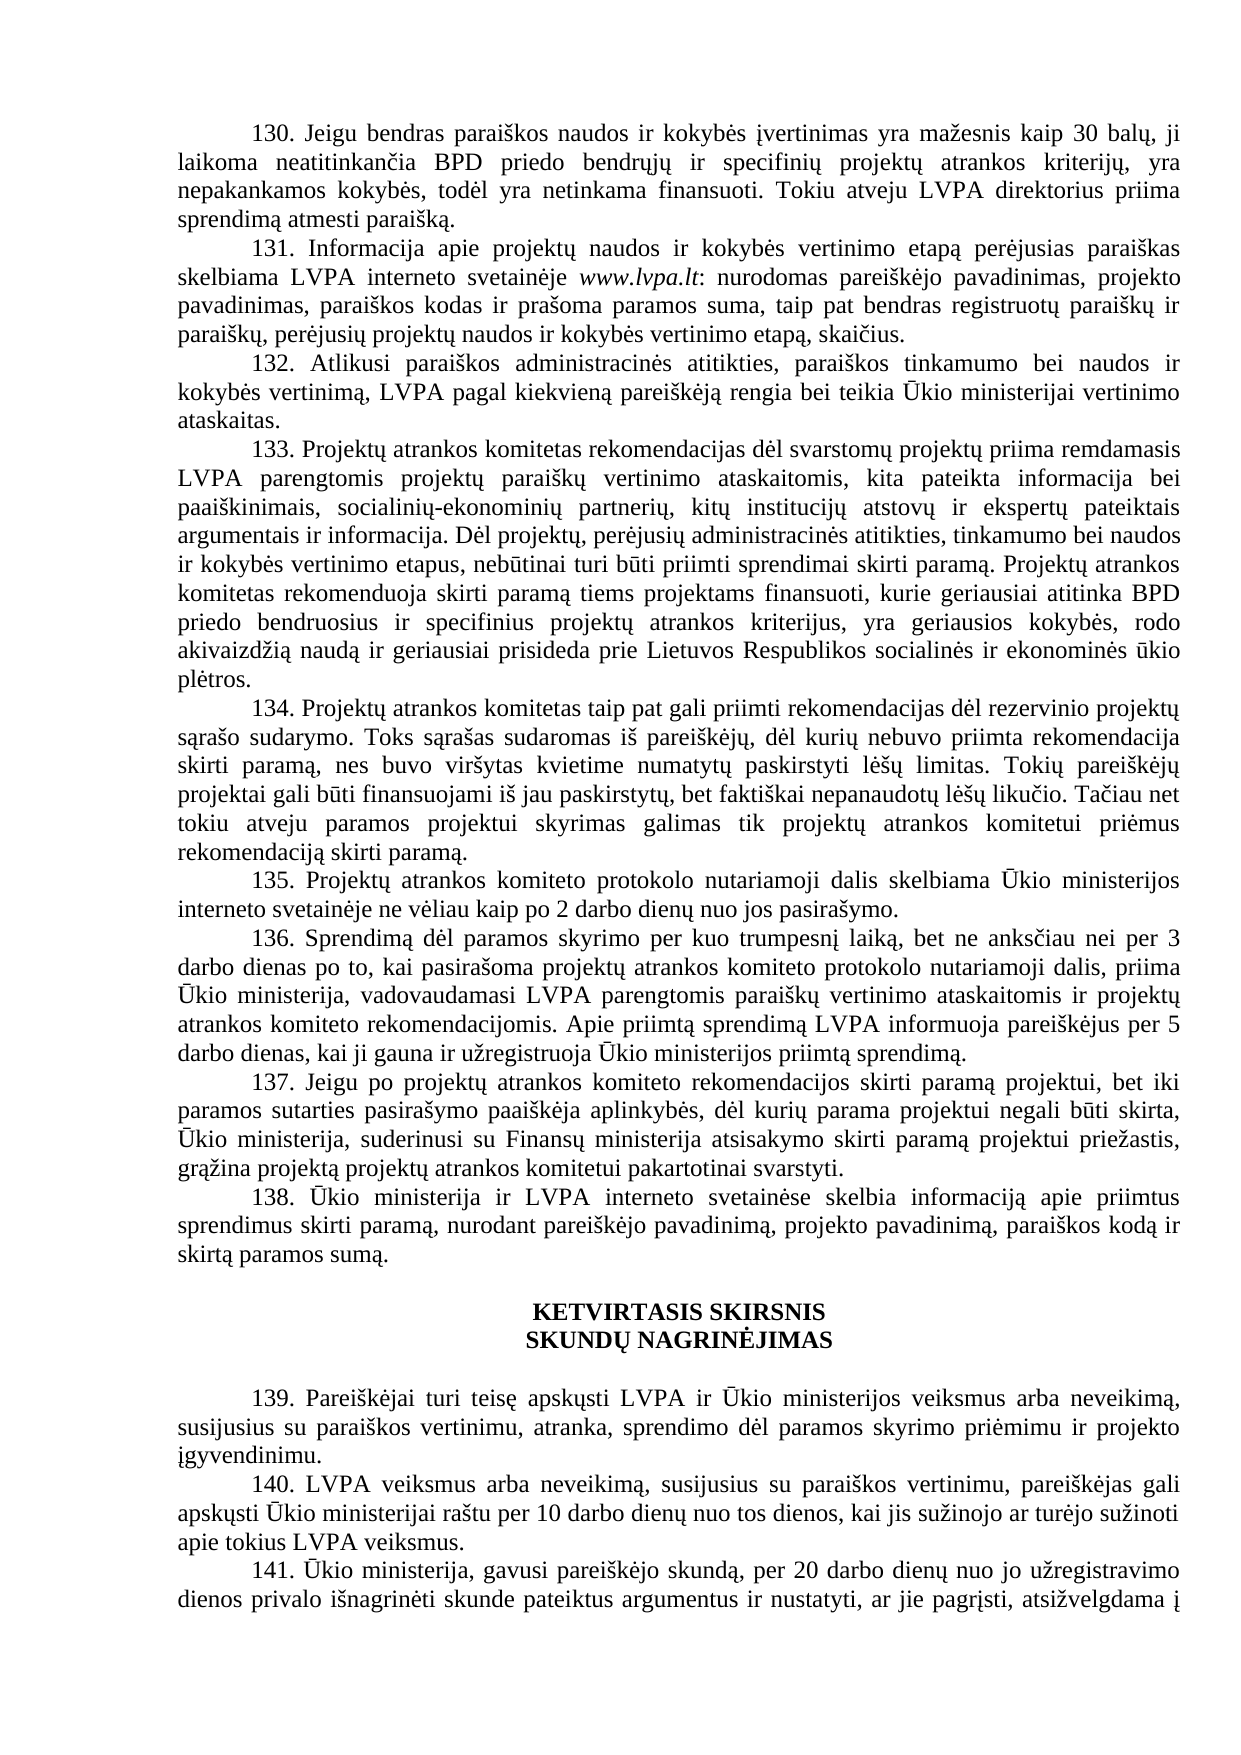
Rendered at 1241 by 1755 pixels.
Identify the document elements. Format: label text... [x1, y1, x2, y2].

text 134. Projektų atrankos komitetas taip pat gali priimti rekomendacijas dėl rezervinio projektų sąrašo sudarymo. Toks sąrašas sudaromas iš pareiškėjų, dėl kurių nebuvo priimta rekomendacija skirti paramą, nes buvo viršytas kvietime numatytų paskirstyti lėšų limitas. Tokių pareiškėjų projektai gali būti finansuojami iš jau paskirstytų, bet faktiškai nepanaudotų lėšų likučio. Tačiau net tokiu atveju paramos projektui skyrimas galimas tik projektų atrankos komitetui priėmus rekomendaciją skirti paramą. [177, 693, 1181, 866]
text 141. Ūkio ministerija, gavusi pareiškėjo skundą, per 20 darbo dienų nuo jo užregistravimo dienos privalo išnagrinėti skunde pateiktus argumentus ir nustatyti, ar jie pagrįsti, atsižvelgdama į [177, 1556, 1181, 1613]
text 140. LVPA veiksmus arba neveikimą, susijusius su paraiškos vertinimu, pareiškėjas gali apskųsti Ūkio ministerijai raštu per 10 darbo dienų nuo tos dienos, kai jis sužinojo ar turėjo sužinoti apie tokius LVPA veiksmus. [177, 1469, 1181, 1556]
text 133. Projektų atrankos komitetas rekomendacijas dėl svarstomų projektų priima remdamasis LVPA parengtomis projektų paraiškų vertinimo ataskaitomis, kita pateikta informacija bei paaiškinimais, socialinių-ekonominių partnerių, kitų institucijų atstovų ir ekspertų pateiktais argumentais ir informacija. Dėl projektų, perėjusių administracinės atitikties, tinkamumo bei naudos ir kokybės vertinimo etapus, nebūtinai turi būti priimti sprendimai skirti paramą. Projektų atrankos komitetas rekomenduoja skirti paramą tiems projektams finansuoti, kurie geriausiai atitinka BPD priedo bendruosius ir specifinius projektų atrankos kriterijus, yra geriausios kokybės, rodo akivaizdžią naudą ir geriausiai prisideda prie Lietuvos Respublikos socialinės ir ekonominės ūkio plėtros. [177, 434, 1181, 693]
text 139. Pareiškėjai turi teisę apskųsti LVPA ir Ūkio ministerijos veiksmus arba neveikimą, susijusius su paraiškos vertinimu, atranka, sprendimo dėl paramos skyrimo priėmimu ir projekto įgyvendinimu. [177, 1383, 1181, 1469]
text 131. Informacija apie projektų naudos ir kokybės vertinimo etapą perėjusias paraiškas skelbiama LVPA interneto svetainėje www.lvpa.lt: nurodomas pareiškėjo pavadinimas, projekto pavadinimas, paraiškos kodas ir prašoma paramos suma, taip pat bendras registruotų paraiškų ir paraiškų, perėjusių projektų naudos ir kokybės vertinimo etapą, skaičius. [177, 233, 1181, 348]
text 136. Sprendimą dėl paramos skyrimo per kuo trumpesnį laiką, bet ne anksčiau nei per 3 darbo dienas po to, kai pasirašoma projektų atrankos komiteto protokolo nutariamoji dalis, priima Ūkio ministerija, vadovaudamasi LVPA parengtomis paraiškų vertinimo ataskaitomis ir projektų atrankos komiteto rekomendacijomis. Apie priimtą sprendimą LVPA informuoja pareiškėjus per 5 darbo dienas, kai ji gauna ir užregistruoja Ūkio ministerijos priimtą sprendimą. [177, 923, 1181, 1067]
text SKUNDŲ NAGRINĖJIMAS [177, 1326, 1181, 1354]
text 132. Atlikusi paraiškos administracinės atitikties, paraiškos tinkamumo bei naudos ir kokybės vertinimą, LVPA pagal kiekvieną pareiškėją rengia bei teikia Ūkio ministerijai vertinimo ataskaitas. [177, 348, 1181, 434]
text 137. Jeigu po projektų atrankos komiteto rekomendacijos skirti paramą projektui, bet iki paramos sutarties pasirašymo paaiškėja aplinkybės, dėl kurių parama projektui negali būti skirta, Ūkio ministerija, suderinusi su Finansų ministerija atsisakymo skirti paramą projektui priežastis, grąžina projektą projektų atrankos komitetui pakartotinai svarstyti. [177, 1067, 1181, 1182]
text 135. Projektų atrankos komiteto protokolo nutariamoji dalis skelbiama Ūkio ministerijos interneto svetainėje ne vėliau kaip po 2 darbo dienų nuo jos pasirašymo. [177, 866, 1181, 923]
text 138. Ūkio ministerija ir LVPA interneto svetainėse skelbia informaciją apie priimtus sprendimus skirti paramą, nurodant pareiškėjo pavadinimą, projekto pavadinimą, paraiškos kodą ir skirtą paramos sumą. [177, 1182, 1181, 1268]
text 130. Jeigu bendras paraiškos naudos ir kokybės įvertinimas yra mažesnis kaip 30 balų, ji laikoma neatitinkančia BPD priedo bendrųjų ir specifinių projektų atrankos kriterijų, yra nepakankamos kokybės, todėl yra netinkama finansuoti. Tokiu atveju LVPA direktorius priima sprendimą atmesti paraišką. [177, 118, 1181, 233]
text KETVIRTASIS SKIRSNIS [177, 1297, 1181, 1326]
